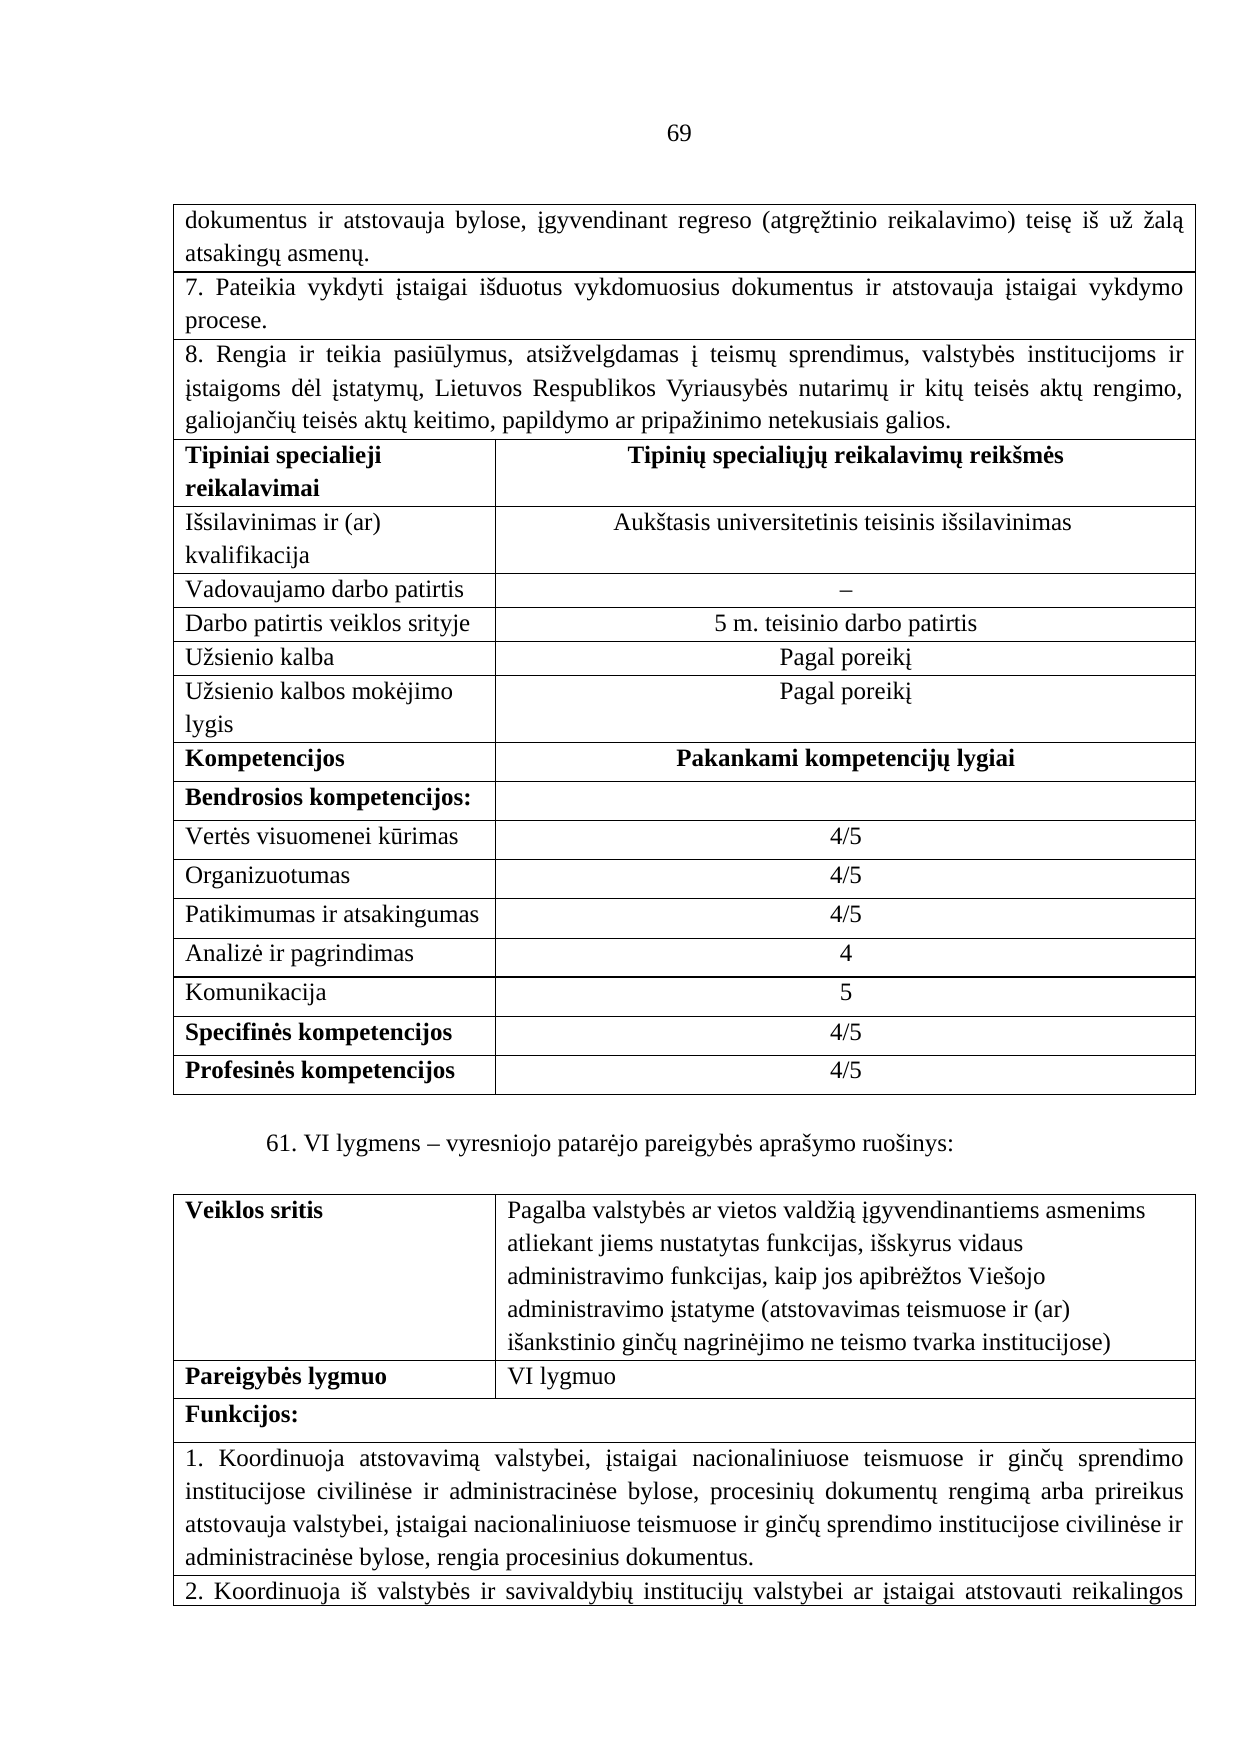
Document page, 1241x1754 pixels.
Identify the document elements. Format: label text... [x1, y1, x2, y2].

text 61. VI lygmens – vyresniojo patarėjo pareigybės aprašymo ruošinys: [177, 1128, 1181, 1156]
table_cell Vertės visuomenei kūrimas [174, 821, 495, 859]
table_cell 4/5 [496, 899, 1195, 937]
table_cell dokumentus ir atstovauja bylose, įgyvendinant regreso (atgręžtinio reikalavimo) teisę iš už žalą atsakingų asmenų. [174, 205, 1195, 271]
table_cell Komunikacija [174, 978, 495, 1016]
table_cell Pareigybės lygmuo [174, 1361, 495, 1398]
table_cell Užsienio kalba [174, 642, 495, 675]
table_cell Pagal poreikį [496, 642, 1195, 675]
table_cell Pakankami kompetencijų lygiai [496, 743, 1195, 781]
table_cell – [496, 574, 1195, 607]
table_cell 5 m. teisinio darbo patirtis [496, 608, 1195, 641]
table_cell 4/5 [496, 1056, 1195, 1094]
table_cell Aukštasis universitetinis teisinis išsilavinimas [496, 507, 1195, 573]
table_cell Organizuotumas [174, 860, 495, 898]
table_cell 4/5 [496, 821, 1195, 859]
table_cell 2. Koordinuoja iš valstybės ir savivaldybių institucijų valstybei ar įstaigai atstovauti reikalingos [174, 1576, 1195, 1605]
table_cell Patikimumas ir atsakingumas [174, 899, 495, 937]
table_cell 1. Koordinuoja atstovavimą valstybei, įstaigai nacionaliniuose teismuose ir ginčų sprendimo institucijose civilinėse ir administracinėse bylose, procesinių dokumentų rengimą arba prireikus atstovauja valstybei, įstaigai nacionaliniuose teismuose ir ginčų sprendimo institucijose civilinėse ir administracinėse bylose, rengia procesinius dokumentus. [174, 1443, 1195, 1575]
table_cell 4/5 [496, 860, 1195, 898]
table_cell VI lygmuo [496, 1361, 1195, 1398]
table_cell 7. Pateikia vykdyti įstaigai išduotus vykdomuosius dokumentus ir atstovauja įstaigai vykdymo procese. [174, 273, 1195, 338]
table_cell Tipinių specialiųjų reikalavimų reikšmės [496, 440, 1195, 506]
table_cell Užsienio kalbos mokėjimo lygis [174, 676, 495, 742]
table_cell Specifinės kompetencijos [174, 1017, 495, 1054]
table_cell Analizė ir pagrindimas [174, 939, 495, 976]
table_cell Tipiniai specialieji reikalavimai [174, 440, 495, 506]
table_cell 4 [496, 939, 1195, 976]
table_cell Funkcijos: [174, 1399, 1195, 1442]
table_cell [496, 782, 1195, 820]
table_cell Kompetencijos [174, 743, 495, 781]
table_cell Vadovaujamo darbo patirtis [174, 574, 495, 607]
table_cell 4/5 [496, 1017, 1195, 1054]
table_cell 8. Rengia ir teikia pasiūlymus, atsižvelgdamas į teismų sprendimus, valstybės institucijoms ir įstaigoms dėl įstatymų, Lietuvos Respublikos Vyriausybės nutarimų ir kitų teisės aktų rengimo, galiojančių teisės aktų keitimo, papildymo ar pripažinimo netekusiais galios. [174, 340, 1195, 439]
table_cell Profesinės kompetencijos [174, 1056, 495, 1094]
table_cell Išsilavinimas ir (ar) kvalifikacija [174, 507, 495, 573]
table_header Pagalba valstybės ar vietos valdžią įgyvendinantiems asmenims atliekant jiems nustatytas funkcijas, išskyrus vidaus administravimo funkcijas, kaip jos apibrėžtos Viešojo administravimo įstatyme (atstovavimas teismuose ir (ar) išankstinio ginčų nagrinėjimo ne teismo tvarka institucijose) [496, 1195, 1195, 1360]
table_cell Bendrosios kompetencijos: [174, 782, 495, 820]
table_cell Pagal poreikį [496, 676, 1195, 742]
table_cell Darbo patirtis veiklos srityje [174, 608, 495, 641]
table_cell 5 [496, 978, 1195, 1016]
table_header Veiklos sritis [174, 1195, 495, 1360]
